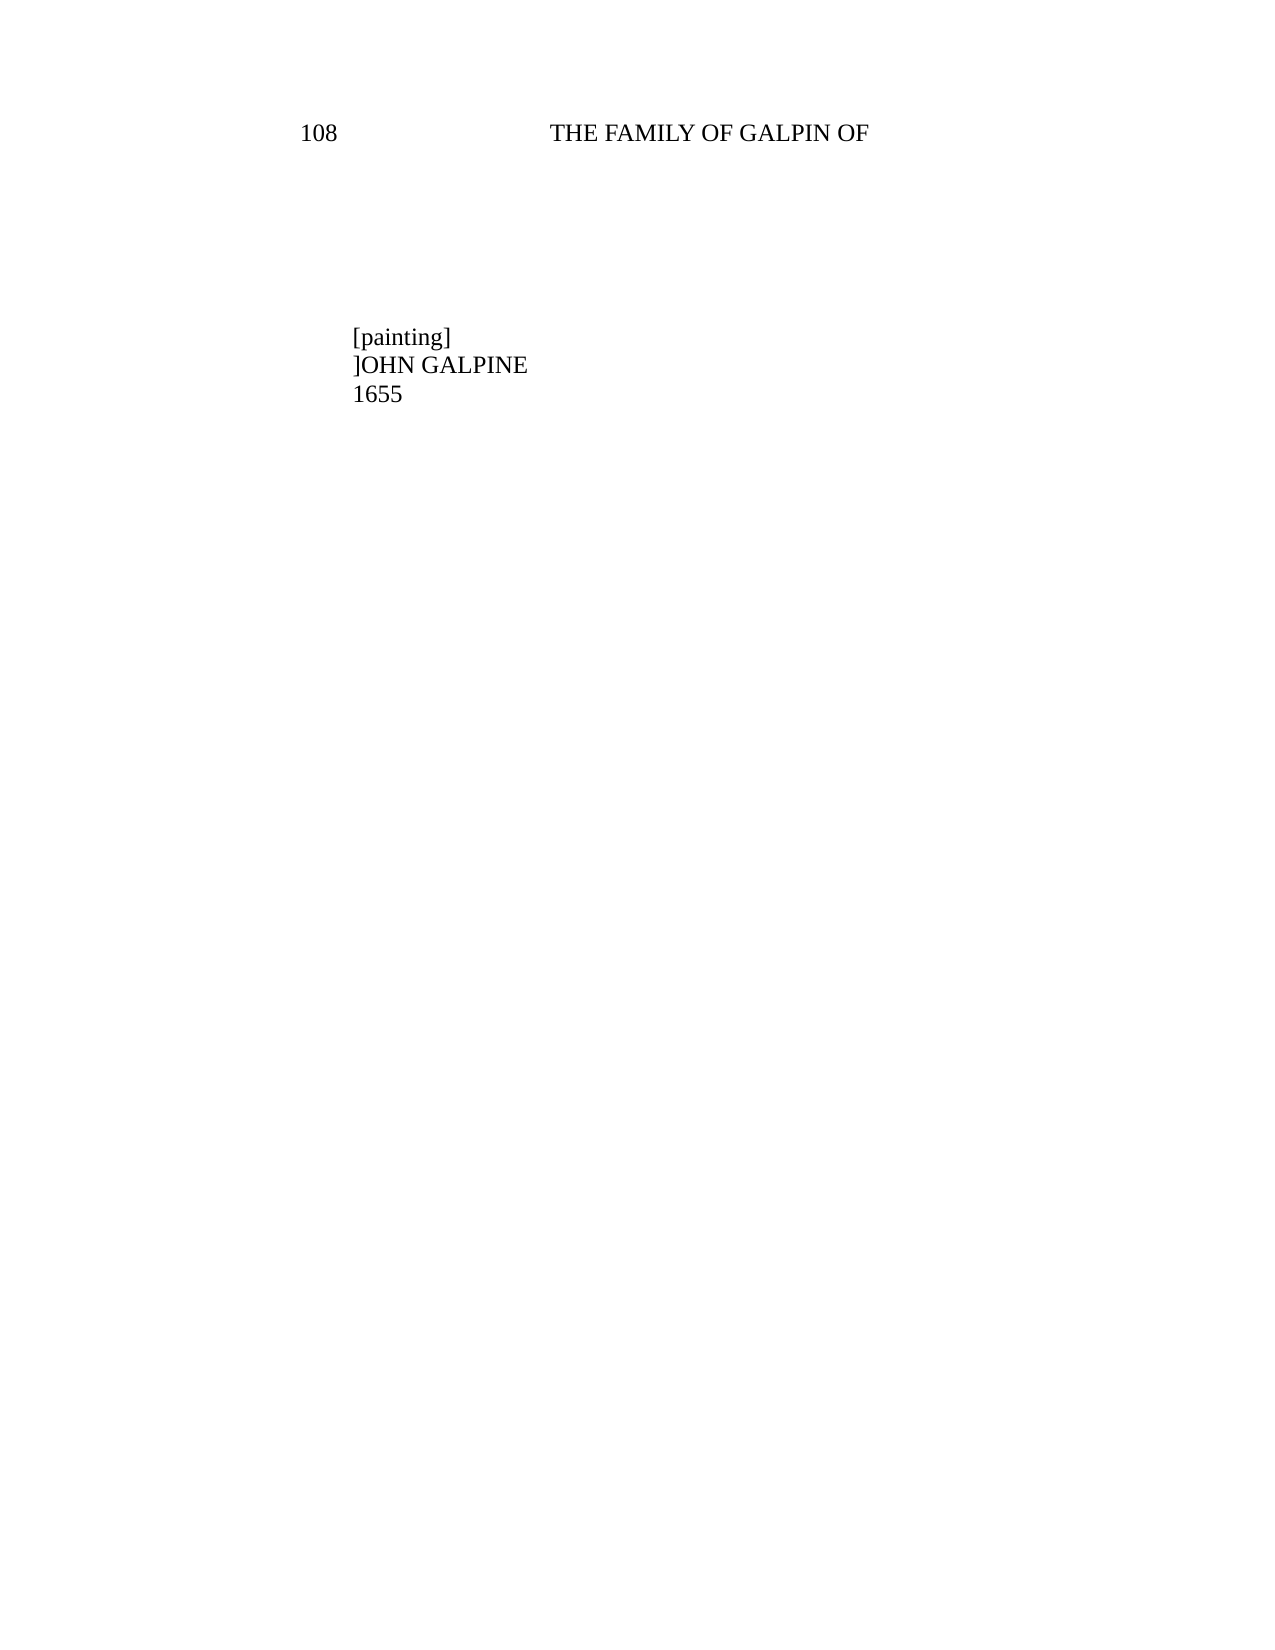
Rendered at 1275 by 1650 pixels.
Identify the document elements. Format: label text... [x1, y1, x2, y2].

text 1655 [300, 379, 1125, 408]
text [painting] [300, 322, 1125, 351]
text ]OHN GALPINE [300, 351, 1125, 379]
